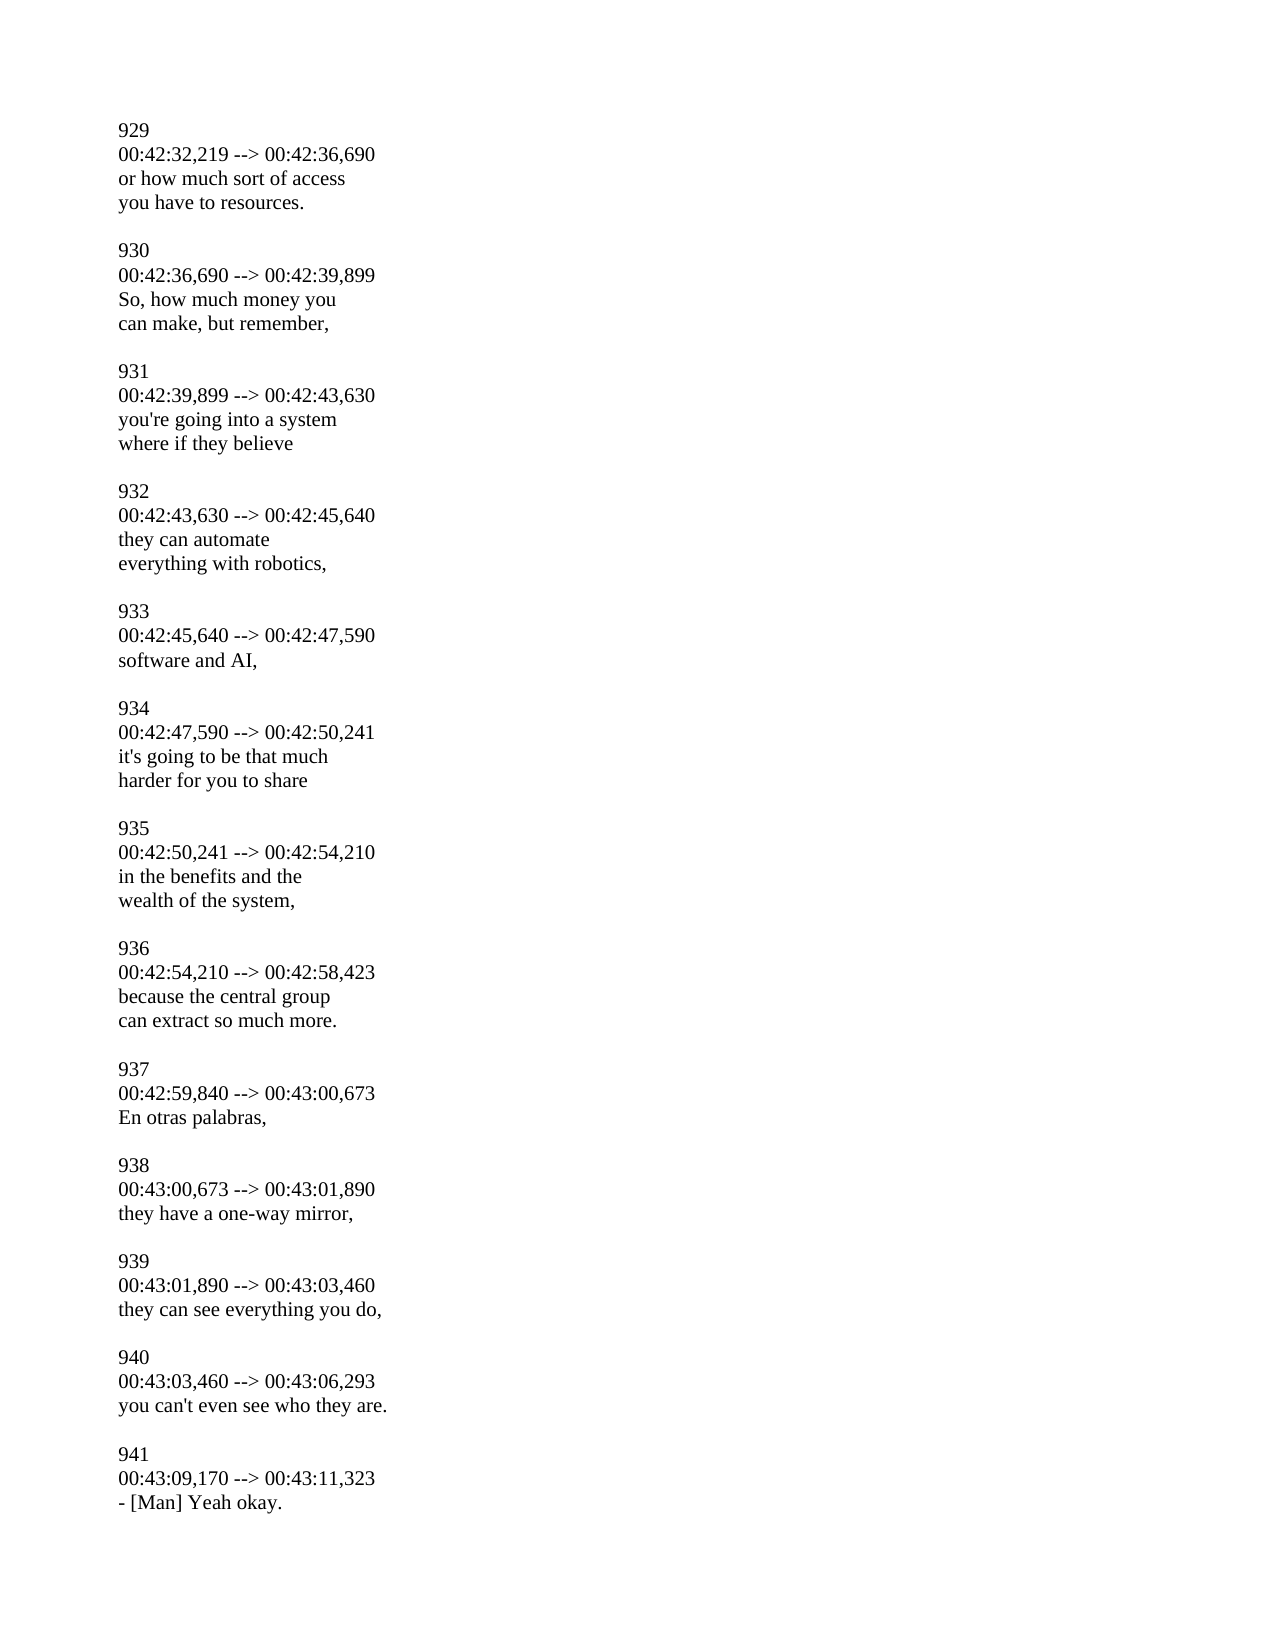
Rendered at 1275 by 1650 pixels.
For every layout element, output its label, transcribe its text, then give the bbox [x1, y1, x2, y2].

text can extract so much more. [118, 1008, 1157, 1032]
text 940 [118, 1345, 1157, 1369]
text software and AI, [118, 647, 1157, 672]
text - [Man] Yeah okay. [118, 1490, 1157, 1514]
text 00:42:36,690 --> 00:42:39,899 [118, 262, 1157, 287]
text because the central group [118, 984, 1157, 1008]
text you're going into a system [118, 407, 1157, 431]
text En otras palabras, [118, 1105, 1157, 1129]
text 00:42:50,241 --> 00:42:54,210 [118, 840, 1157, 864]
text they have a one-way mirror, [118, 1201, 1157, 1225]
text they can automate [118, 527, 1157, 551]
text 931 [118, 359, 1157, 383]
text 00:42:43,630 --> 00:42:45,640 [118, 503, 1157, 527]
text or how much sort of access [118, 166, 1157, 190]
text 00:43:01,890 --> 00:43:03,460 [118, 1273, 1157, 1297]
text 00:42:54,210 --> 00:42:58,423 [118, 960, 1157, 984]
text in the benefits and the [118, 864, 1157, 888]
text it's going to be that much [118, 744, 1157, 768]
text 930 [118, 238, 1157, 262]
text 00:42:32,219 --> 00:42:36,690 [118, 142, 1157, 166]
text 938 [118, 1153, 1157, 1177]
text where if they believe [118, 431, 1157, 455]
text 00:42:59,840 --> 00:43:00,673 [118, 1081, 1157, 1105]
text 00:42:47,590 --> 00:42:50,241 [118, 720, 1157, 744]
text 933 [118, 599, 1157, 623]
text 937 [118, 1057, 1157, 1081]
text 929 [118, 118, 1157, 142]
text everything with robotics, [118, 551, 1157, 575]
text you can't even see who they are. [118, 1393, 1157, 1417]
text 00:43:03,460 --> 00:43:06,293 [118, 1369, 1157, 1393]
text you have to resources. [118, 190, 1157, 214]
text wealth of the system, [118, 888, 1157, 912]
text 936 [118, 936, 1157, 960]
text 939 [118, 1249, 1157, 1273]
text harder for you to share [118, 768, 1157, 792]
text 932 [118, 479, 1157, 503]
text 935 [118, 816, 1157, 840]
text 00:42:45,640 --> 00:42:47,590 [118, 623, 1157, 647]
text 941 [118, 1442, 1157, 1466]
text 00:43:00,673 --> 00:43:01,890 [118, 1177, 1157, 1201]
text can make, but remember, [118, 311, 1157, 335]
text 934 [118, 696, 1157, 720]
text 00:42:39,899 --> 00:42:43,630 [118, 383, 1157, 407]
text they can see everything you do, [118, 1297, 1157, 1321]
text 00:43:09,170 --> 00:43:11,323 [118, 1466, 1157, 1490]
text So, how much money you [118, 287, 1157, 311]
